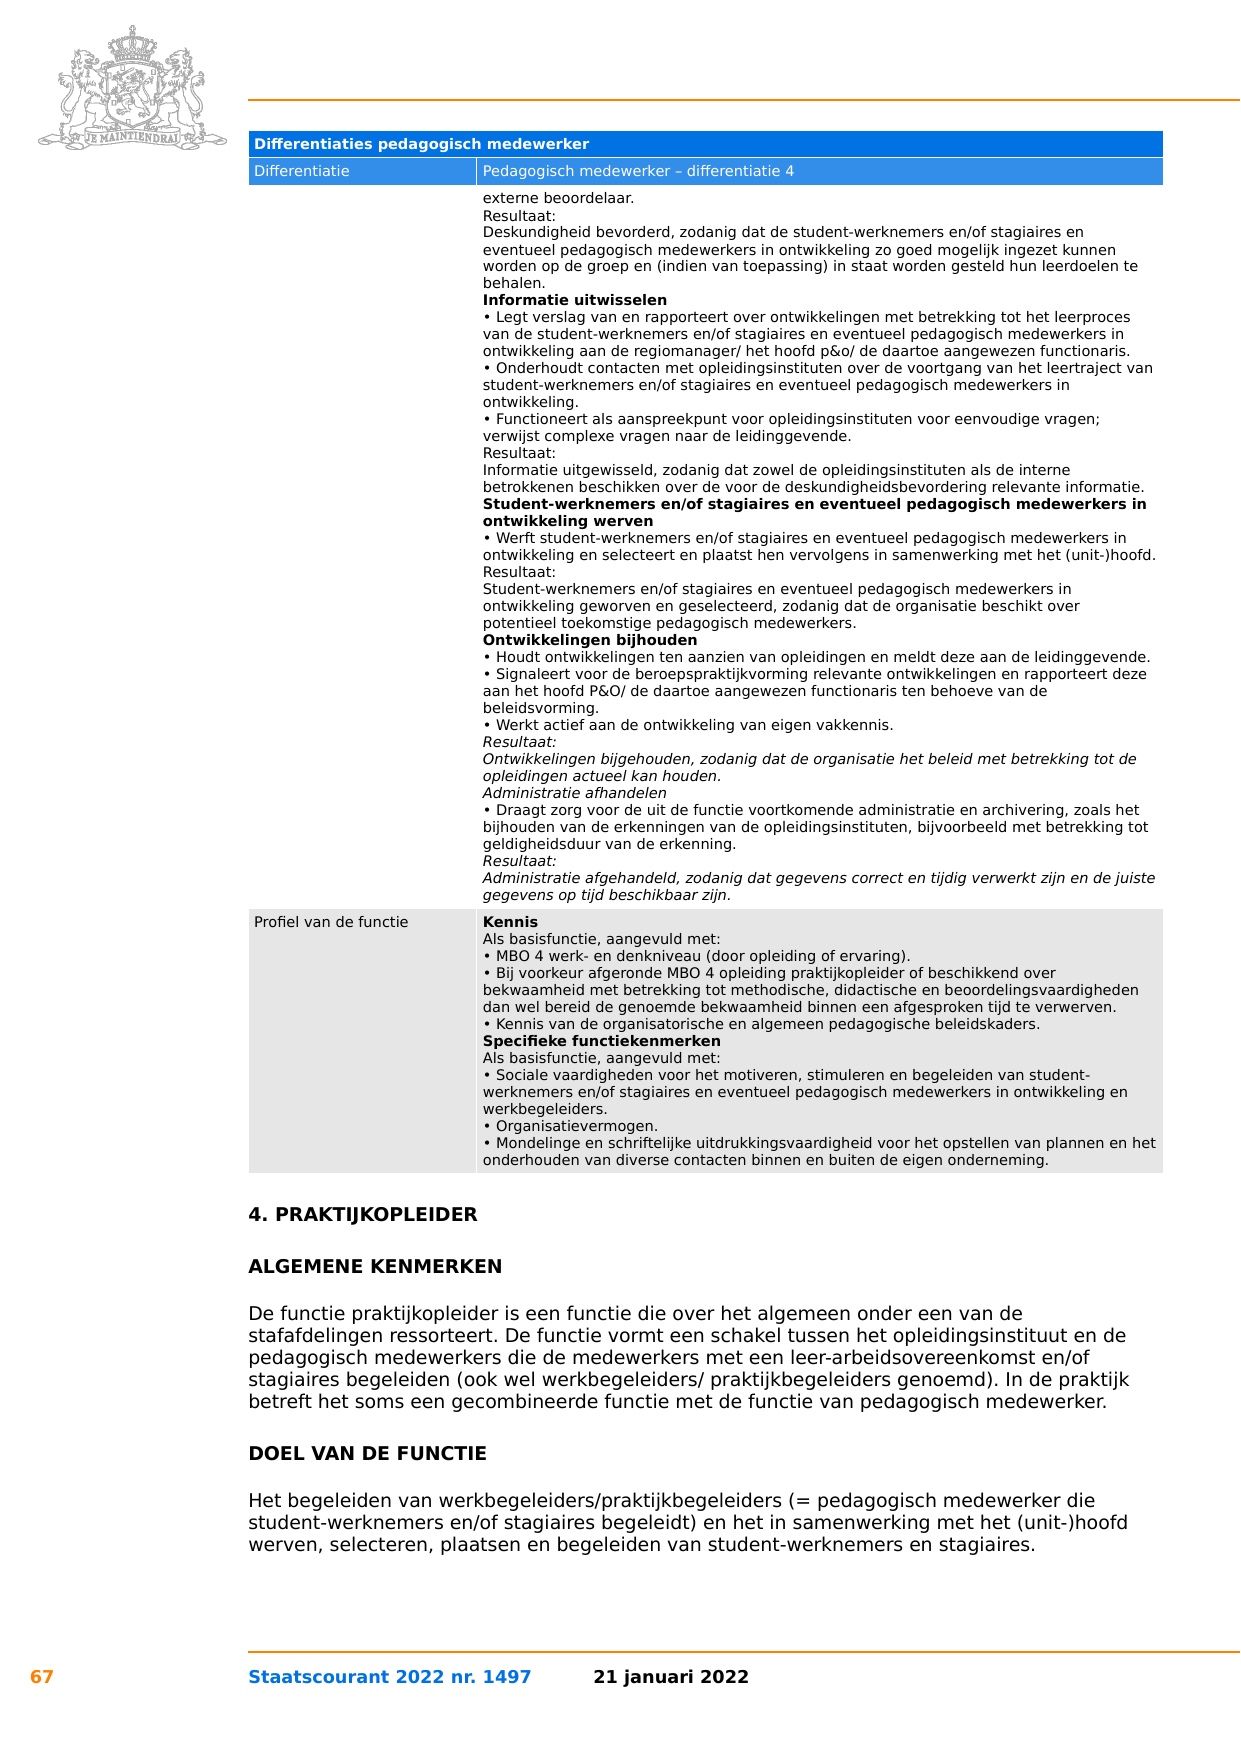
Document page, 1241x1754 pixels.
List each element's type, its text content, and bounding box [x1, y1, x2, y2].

picture [38, 25, 227, 150]
subtitle DOEL VAN DE FUNCTIE [248, 1443, 1163, 1465]
table_cell Profiel van de functie [249, 909, 476, 1173]
table_header Differentiaties pedagogisch medewerker [249, 131, 1163, 157]
table_cell externe beoordelaar. Resultaat: Deskundigheid bevorderd, zodanig dat de student-werknemers en/of stagiaires en eventueel pedagogisch medewerkers in ontwikkeling zo goed mogelijk ingezet kunnen worden op de groep en (indien van toepassing) in staat worden gesteld hun leerdoelen te behalen. Informatie uitwisselen • Legt verslag van en rapporteert over ontwikkelingen met betrekking tot het leerproces van de student-werknemers en/of stagiaires en eventueel pedagogisch medewerkers in ontwikkeling aan de regiomanager/ het hoofd p&o/ de daartoe aangewezen functionaris. • Onderhoudt contacten met opleidingsinstituten over de voortgang van het leertraject van student-werknemers en/of stagiaires en eventueel pedagogisch medewerkers in ontwikkeling. • Functioneert als aanspreekpunt voor opleidingsinstituten voor eenvoudige vragen; verwijst complexe vragen naar de leidinggevende. Resultaat: Informatie uitgewisseld, zodanig dat zowel de opleidingsinstituten als de interne betrokkenen beschikken over de voor de deskundigheidsbevordering relevante informatie. Student-werknemers en/of stagiaires en eventueel pedagogisch medewerkers in ontwikkeling werven • Werft student-werknemers en/of stagiaires en eventueel pedagogisch medewerkers in ontwikkeling en selecteert en plaatst hen vervolgens in samenwerking met het (unit-)hoofd. Resultaat: Student-werknemers en/of stagiaires en eventueel pedagogisch medewerkers in ontwikkeling geworven en geselecteerd, zodanig dat de organisatie beschikt over potentieel toekomstige pedagogisch medewerkers. Ontwikkelingen bijhouden • Houdt ontwikkelingen ten aanzien van opleidingen en meldt deze aan de leidinggevende. • Signaleert voor de beroepspraktijkvorming relevante ontwikkelingen en rapporteert deze aan het hoofd P&O/ de daartoe aangewezen functionaris ten behoeve van de beleidsvorming. • Werkt actief aan de ontwikkeling van eigen vakkennis. Resultaat: Ontwikkelingen bijgehouden, zodanig dat de organisatie het beleid met betrekking tot de opleidingen actueel kan houden. Administratie afhandelen • Draagt zorg voor de uit de functie voortkomende administratie en archivering, zoals het bijhouden van de erkenningen van de opleidingsinstituten, bijvoorbeeld met betrekking tot geldigheidsduur van de erkenning. Resultaat: Administratie afgehandeld, zodanig dat gegevens correct en tijdig verwerkt zijn en de juiste gegevens op tijd beschikbaar zijn. [477, 186, 1163, 908]
table_cell Pedagogisch medewerker – differentiatie 4 [477, 158, 1163, 185]
table_cell Differentiatie [249, 158, 476, 185]
table_cell [249, 186, 476, 908]
text Het begeleiden van werkbegeleiders/praktijkbegeleiders (= pedagogisch medewerker die student-werknemers en/of stagiaires begeleidt) en het in samenwerking met het (unit-)hoofd werven, selecteren, plaatsen en begeleiden van student-werknemers en stagiaires. [248, 1490, 1163, 1556]
text De functie praktijkopleider is een functie die over het algemeen onder een van de stafafdelingen ressorteert. De functie vormt een schakel tussen het opleidingsinstituut en de pedagogisch medewerkers die de medewerkers met een leer-arbeidsovereenkomst en/of stagiaires begeleiden (ook wel werkbegeleiders/ praktijkbegeleiders genoemd). In de praktijk betreft het soms een gecombineerde functie met de functie van pedagogisch medewerker. [248, 1303, 1163, 1413]
subtitle 4. PRAKTIJKOPLEIDER [248, 1204, 1163, 1226]
subtitle ALGEMENE KENMERKEN [248, 1256, 1163, 1278]
table_cell Kennis Als basisfunctie, aangevuld met: • MBO 4 werk- en denkniveau (door opleiding of ervaring). • Bij voorkeur afgeronde MBO 4 opleiding praktijkopleider of beschikkend over bekwaamheid met betrekking tot methodische, didactische en beoordelingsvaardigheden dan wel bereid de genoemde bekwaamheid binnen een afgesproken tijd te verwerven. • Kennis van de organisatorische en algemeen pedagogische beleidskaders. Specifieke functiekenmerken Als basisfunctie, aangevuld met: • Sociale vaardigheden voor het motiveren, stimuleren en begeleiden van student-werknemers en/of stagiaires en eventueel pedagogisch medewerkers in ontwikkeling en werkbegeleiders. • Organisatievermogen. • Mondelinge en schriftelijke uitdrukkingsvaardigheid voor het opstellen van plannen en het onderhouden van diverse contacten binnen en buiten de eigen onderneming. [477, 909, 1163, 1173]
